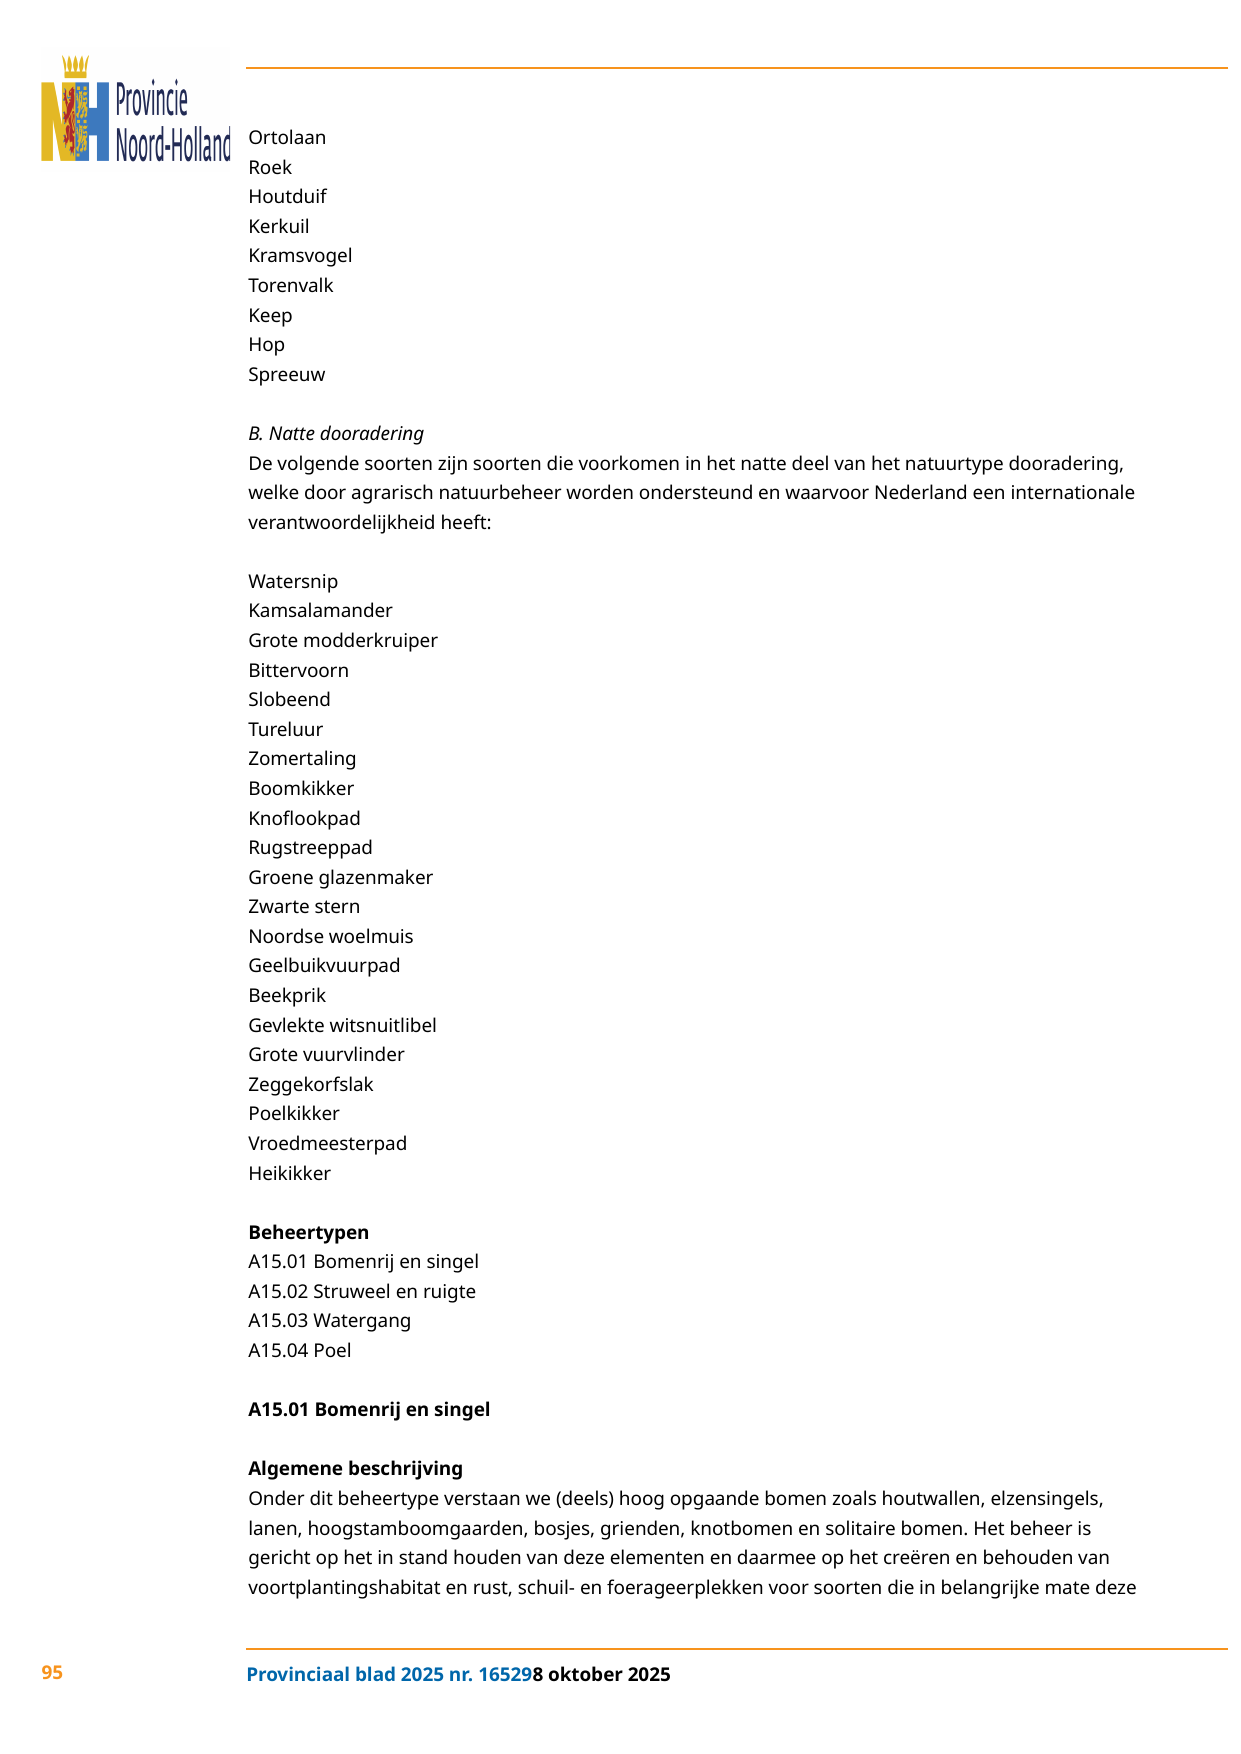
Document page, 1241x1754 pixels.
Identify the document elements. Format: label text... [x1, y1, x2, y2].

text Slobeend [248, 686, 1152, 712]
text Poelkikker [248, 1101, 1152, 1126]
text De volgende soorten zijn soorten die voorkomen in het natte deel van het natuurtype dooradering, welke door agrarisch natuurbeheer worden ondersteund en waarvoor Nederland een internationale verantwoordelijkheid heeft: [248, 450, 1152, 535]
text Rugstreeppad [248, 834, 1152, 860]
text Groene glazenmaker [248, 864, 1152, 890]
text Algemene beschrijving [248, 1456, 1152, 1481]
text Grote vuurvlinder [248, 1041, 1152, 1067]
text Beekprik [248, 982, 1152, 1008]
text Bittervoorn [248, 657, 1152, 683]
text Heikikker [248, 1160, 1152, 1186]
text Zomertaling [248, 746, 1152, 771]
text Torenvalk [248, 272, 1152, 298]
text Ortolaan [248, 124, 1152, 150]
text Beheertypen [248, 1219, 1152, 1245]
text Houtduif [248, 183, 1152, 209]
picture [41, 47, 231, 172]
text Kramsvogel [248, 243, 1152, 268]
text Hop [248, 331, 1152, 357]
text Keep [248, 302, 1152, 328]
text A15.01 Bomenrij en singel [248, 1396, 1152, 1422]
text Zeggekorfslak [248, 1071, 1152, 1097]
text Knoflookpad [248, 805, 1152, 831]
text Geelbuikvuurpad [248, 953, 1152, 978]
text Zwarte stern [248, 893, 1152, 919]
text Gevlekte witsnuitlibel [248, 1012, 1152, 1038]
text Roek [248, 154, 1152, 180]
text Tureluur [248, 716, 1152, 742]
text A15.01 Bomenrij en singel [248, 1248, 1152, 1274]
text B. Natte dooradering [248, 420, 1152, 446]
text Vroedmeesterpad [248, 1130, 1152, 1156]
text Spreeuw [248, 361, 1152, 387]
text A15.03 Watergang [248, 1308, 1152, 1333]
text Watersnip [248, 568, 1152, 594]
text Kamsalamander [248, 598, 1152, 623]
text A15.04 Poel [248, 1337, 1152, 1363]
text A15.02 Struweel en ruigte [248, 1278, 1152, 1304]
text Kerkuil [248, 213, 1152, 239]
text Onder dit beheertype verstaan we (deels) hoog opgaande bomen zoals houtwallen, elzensingels, lanen, hoogstamboomgaarden, bosjes, grienden, knotbomen en solitaire bomen. Het beheer is gericht op het in stand houden van deze elementen en daarmee op het creëren en behouden van voortplantingshabitat en rust, schuil- en foerageerplekken voor soorten die in belangrijke mate deze [248, 1485, 1152, 1600]
text Grote modderkruiper [248, 627, 1152, 653]
text Boomkikker [248, 775, 1152, 801]
text Noordse woelmuis [248, 923, 1152, 949]
